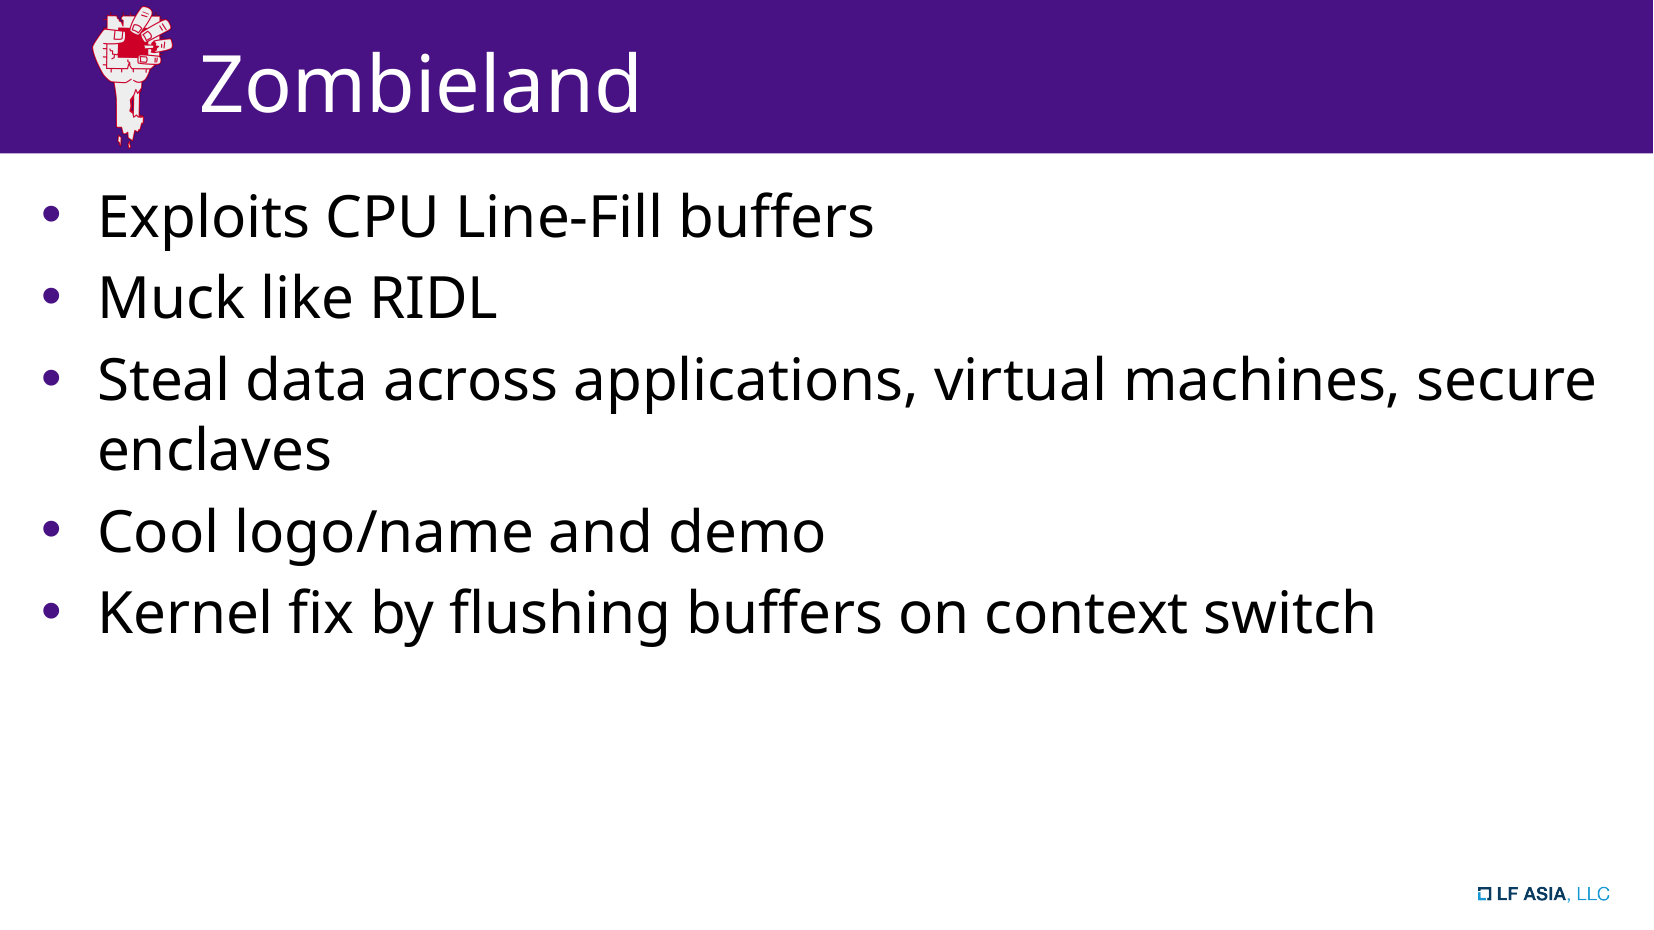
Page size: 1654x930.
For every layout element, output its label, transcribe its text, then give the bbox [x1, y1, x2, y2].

title Zombieland [34, 8, 1551, 154]
list Exploits CPU Line-Fill buffers Muck like RIDL Steal data across applications, virtual machines, secure enclaves Cool logo/name and demo Kernel fix by flushing buffers on context switch [25, 171, 1651, 786]
picture [92, 6, 173, 149]
picture [1520, 885, 1563, 904]
